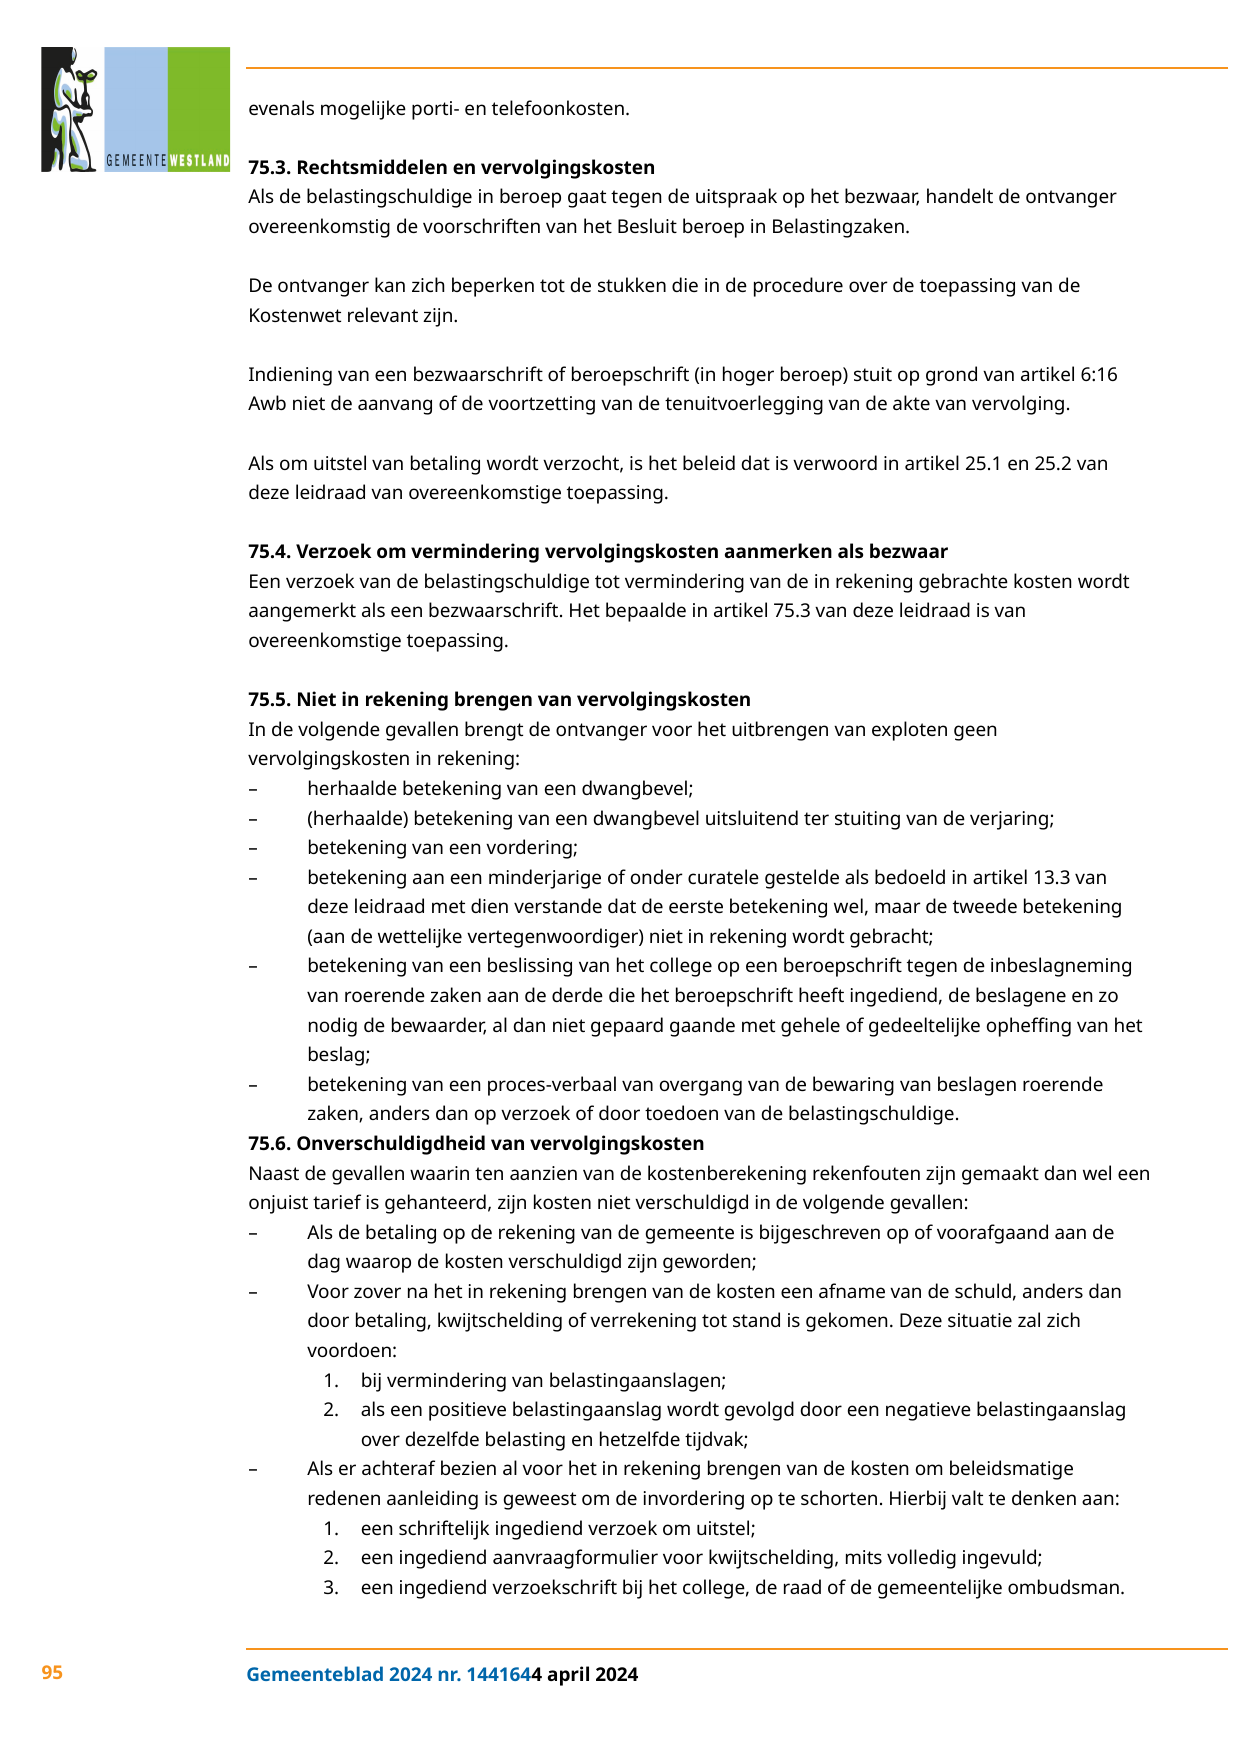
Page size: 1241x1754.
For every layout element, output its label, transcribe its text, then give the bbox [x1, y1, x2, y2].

list (herhaalde) betekening van een dwangbevel uitsluitend ter stuiting van de verjaring; [248, 805, 1152, 831]
list Voor zover na het in rekening brengen van de kosten een afname van de schuld, anders dan door betaling, kwijtschelding of verrekening tot stand is gekomen. Deze situatie zal zich voordoen: [248, 1278, 1152, 1363]
list bij vermindering van belastingaanslagen; [323, 1367, 1152, 1393]
text 75.4. Verzoek om vermindering vervolgingskosten aanmerken als bezwaar [248, 538, 1152, 564]
text Indiening van een bezwaarschrift of beroepschrift (in hoger beroep) stuit op grond van artikel 6:16 Awb niet de aanvang of de voortzetting van de tenuitvoerlegging van de akte van vervolging. [248, 361, 1152, 416]
text Als om uitstel van betaling wordt verzocht, is het beleid dat is verwoord in artikel 25.1 en 25.2 van deze leidraad van overeenkomstige toepassing. [248, 450, 1152, 505]
list betekening aan een minderjarige of onder curatele gestelde als bedoeld in artikel 13.3 van deze leidraad met dien verstande dat de eerste betekening wel, maar de tweede betekening (aan de wettelijke vertegenwoordiger) niet in rekening wordt gebracht; [248, 864, 1152, 949]
text 75.6. Onverschuldigdheid van vervolgingskosten [248, 1130, 1152, 1156]
text Als de belastingschuldige in beroep gaat tegen de uitspraak op het bezwaar, handelt de ontvanger overeenkomstig de voorschriften van het Besluit beroep in Belastingzaken. [248, 183, 1152, 239]
text De ontvanger kan zich beperken tot de stukken die in de procedure over de toepassing van de Kostenwet relevant zijn. [248, 272, 1152, 328]
text In de volgende gevallen brengt de ontvanger voor het uitbrengen van exploten geen vervolgingskosten in rekening: [248, 716, 1152, 771]
list Als er achteraf bezien al voor het in rekening brengen van de kosten om beleidsmatige redenen aanleiding is geweest om de invordering op te schorten. Hierbij valt te denken aan: [248, 1456, 1152, 1511]
text Naast de gevallen waarin ten aanzien van de kostenberekening rekenfouten zijn gemaakt dan wel een onjuist tarief is gehanteerd, zijn kosten niet verschuldigd in de volgende gevallen: [248, 1160, 1152, 1215]
list een schriftelijk ingediend verzoek om uitstel; [323, 1515, 1152, 1541]
list herhaalde betekening van een dwangbevel; [248, 775, 1152, 801]
list betekening van een vordering; [248, 834, 1152, 860]
list betekening van een proces-verbaal van overgang van de bewaring van beslagen roerende zaken, anders dan op verzoek of door toedoen van de belastingschuldige. [248, 1071, 1152, 1126]
list een ingediend verzoekschrift bij het college, de raad of de gemeentelijke ombudsman. [323, 1574, 1152, 1600]
text evenals mogelijke porti- en telefoonkosten. [248, 95, 1152, 121]
list betekening van een beslissing van het college op een beroepschrift tegen de inbeslagneming van roerende zaken aan de derde die het beroepschrift heeft ingediend, de beslagene en zo nodig de bewaarder, al dan niet gepaard gaande met gehele of gedeeltelijke opheffing van het beslag; [248, 953, 1152, 1067]
text 75.3. Rechtsmiddelen en vervolgingskosten [248, 154, 1152, 180]
list een ingediend aanvraagformulier voor kwijtschelding, mits volledig ingevuld; [323, 1544, 1152, 1570]
picture [41, 47, 231, 172]
text Een verzoek van de belastingschuldige tot vermindering van de in rekening gebrachte kosten wordt aangemerkt als een bezwaarschrift. Het bepaalde in artikel 75.3 van deze leidraad is van overeenkomstige toepassing. [248, 568, 1152, 653]
list Als de betaling op de rekening van de gemeente is bijgeschreven op of voorafgaand aan de dag waarop de kosten verschuldigd zijn geworden; [248, 1219, 1152, 1274]
list als een positieve belastingaanslag wordt gevolgd door een negatieve belastingaanslag over dezelfde belasting en hetzelfde tijdvak; [323, 1396, 1152, 1452]
text 75.5. Niet in rekening brengen van vervolgingskosten [248, 686, 1152, 712]
